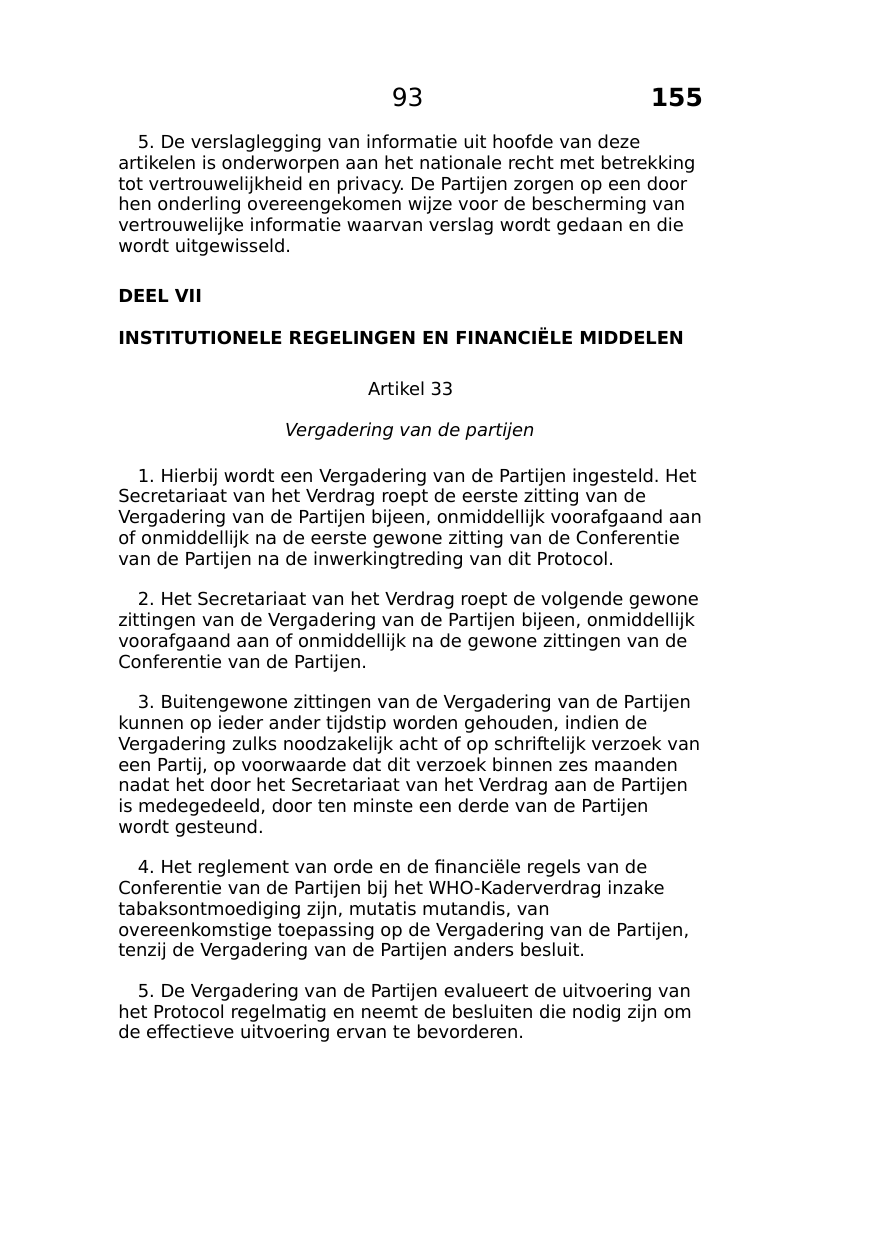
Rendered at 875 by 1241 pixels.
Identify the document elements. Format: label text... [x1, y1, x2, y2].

text 5. De Vergadering van de Partijen evalueert de uitvoering van het Protocol regelmatig en neemt de besluiten die nodig zijn om de effectieve uitvoering ervan te bevorderen. [118, 981, 703, 1043]
text 1. Hierbij wordt een Vergadering van de Partijen ingesteld. Het Secretariaat van het Verdrag roept de eerste zitting van de Vergadering van de Partijen bijeen, onmiddellijk voorafgaand aan of onmiddellijk na de eerste gewone zitting van de Conferentie van de Partijen na de inwerkingtreding van dit Protocol. [118, 466, 703, 569]
subtitle Artikel 33 Vergadering van de partijen [118, 378, 703, 441]
text 4. Het reglement van orde en de financiële regels van de Conferentie van de Partijen bij het WHO-Kaderverdrag inzake tabaksontmoediging zijn, mutatis mutandis, van overeenkomstige toepassing op de Vergadering van de Partijen, tenzij de Vergadering van de Partijen anders besluit. [118, 857, 703, 961]
text 5. De verslaglegging van informatie uit hoofde van deze artikelen is onderworpen aan het nationale recht met betrekking tot vertrouwelijkheid en privacy. De Partijen zorgen op een door hen onderling overeengekomen wijze voor de bescherming van vertrouwelijke informatie waarvan verslag wordt gedaan en die wordt uitgewisseld. [118, 132, 703, 256]
text 2. Het Secretariaat van het Verdrag roept de volgende gewone zittingen van de Vergadering van de Partijen bijeen, onmiddellijk voorafgaand aan of onmiddellijk na de gewone zittingen van de Conferentie van de Partijen. [118, 589, 703, 672]
subtitle DEEL VII INSTITUTIONELE REGELINGEN EN FINANCIËLE MIDDELEN [118, 286, 703, 348]
text 3. Buitengewone zittingen van de Vergadering van de Partijen kunnen op ieder ander tijdstip worden gehouden, indien de Vergadering zulks noodzakelijk acht of op schriftelijk verzoek van een Partij, op voorwaarde dat dit verzoek binnen zes maanden nadat het door het Secretariaat van het Verdrag aan de Partijen is medegedeeld, door ten minste een derde van de Partijen wordt gesteund. [118, 692, 703, 837]
